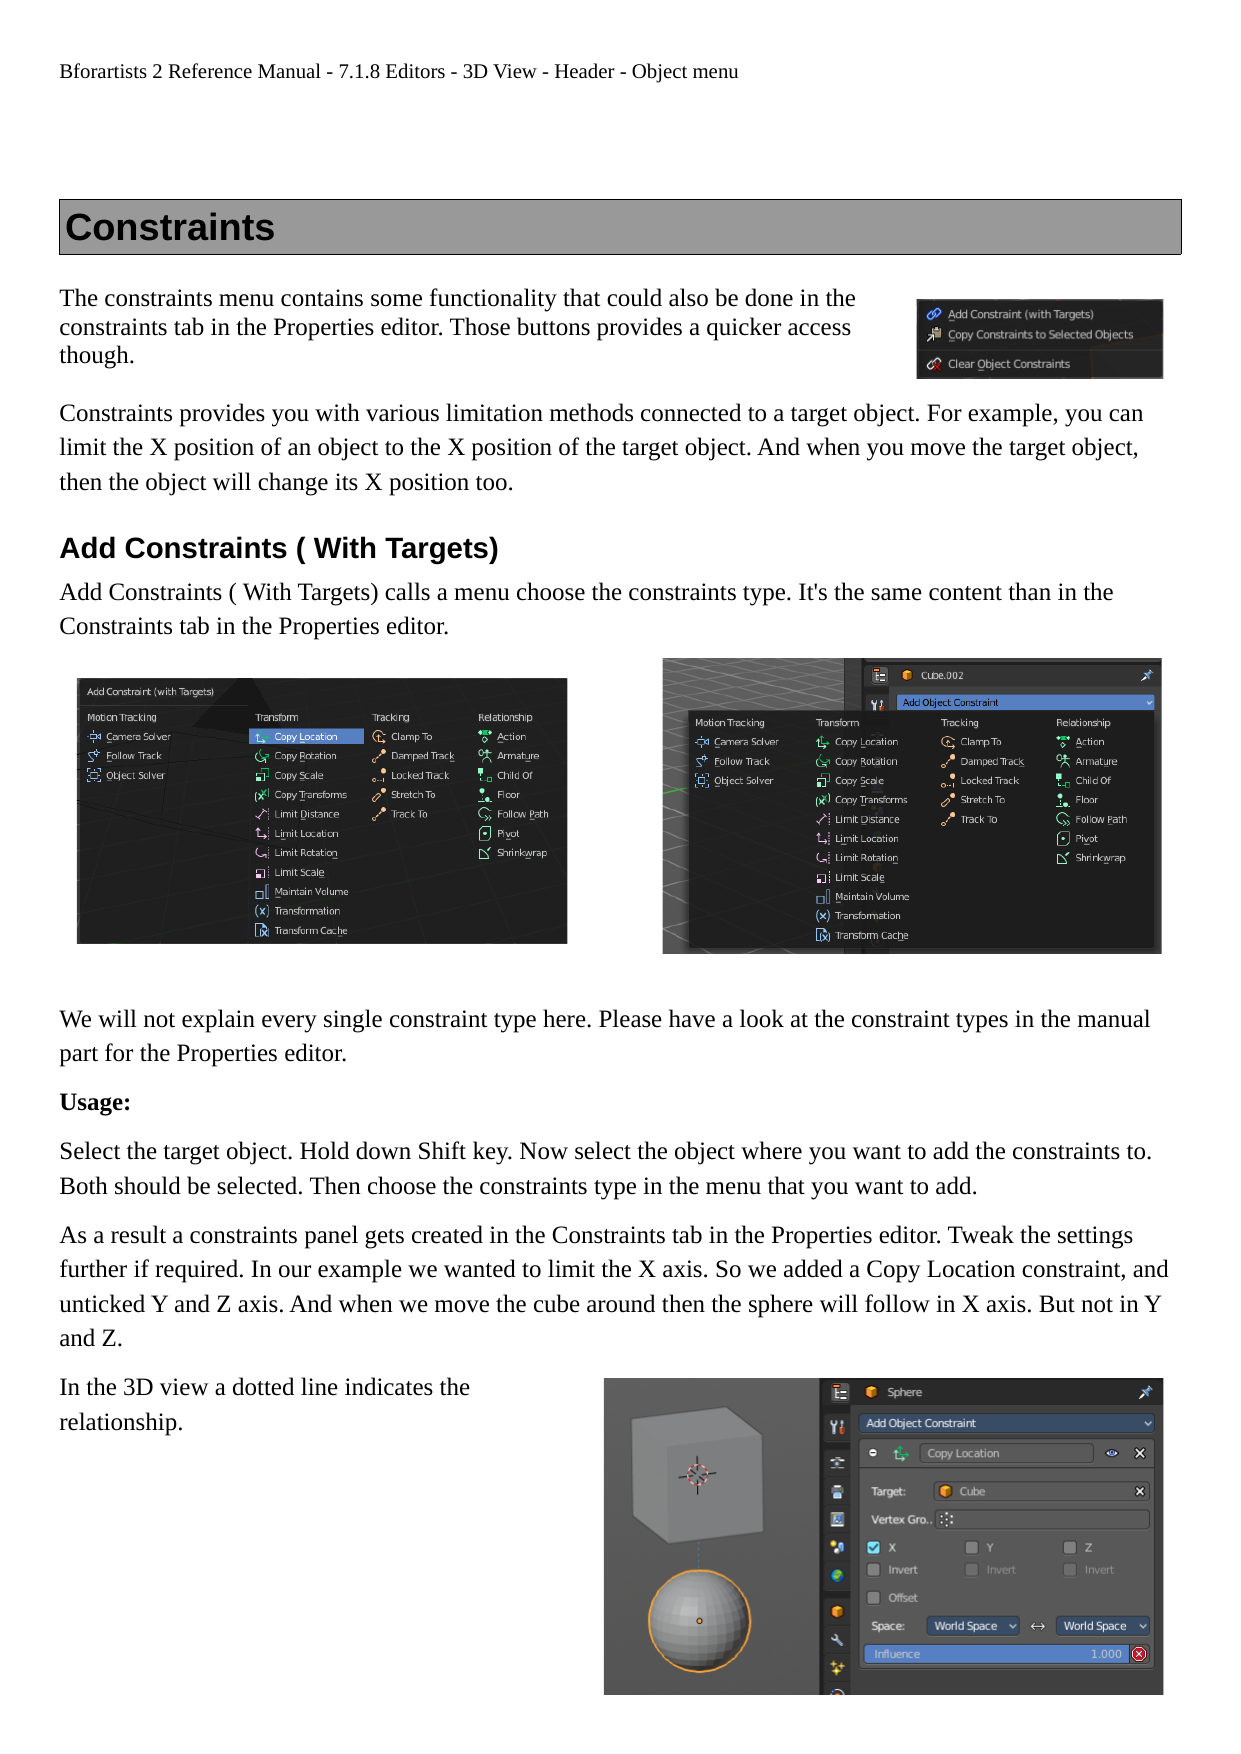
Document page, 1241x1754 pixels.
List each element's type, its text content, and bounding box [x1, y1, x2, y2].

picture [916, 299, 1164, 379]
text Add Constraints ( With Targets) calls a menu choose the constraints type. It's the same content than in the Constraints tab in the Properties editor. [59, 577, 1181, 640]
text Select the target object. Hold down Shift key. Now select the object where you want to add the constraints to. Both should be selected. Then choose the constraints type in the menu that you want to add. [59, 1136, 1181, 1199]
table_header Constraints [60, 200, 1181, 254]
picture [603, 1378, 1164, 1695]
text The constraints menu contains some functionality that could also be done in the constraints tab in the Properties editor. Those buttons provides a quicker access though. [59, 283, 1181, 369]
text Usage: [59, 1087, 1181, 1116]
picture [662, 658, 1162, 954]
text Constraints provides you with various limitation methods connected to a target object. For example, you can limit the X position of an object to the X position of the target object. And when you move the target object, then the object will change its X position too. [59, 398, 1181, 496]
picture [76, 678, 568, 944]
text As a result a constraints panel gets created in the Constraints tab in the Properties editor. Tweak the settings further if required. In our example we wanted to limit the X axis. So we added a Copy Location constraint, and unticked Y and Z axis. And when we move the cube around then the sphere will follow in X axis. But not in Y and Z. [59, 1220, 1181, 1352]
text We will not explain every single constraint type here. Please have a look at the constraint types in the manual part for the Properties editor. [59, 1004, 1181, 1067]
subtitle Add Constraints ( With Targets) [59, 531, 1181, 564]
text In the 3D view a dotted line indicates the relationship. [59, 1372, 1181, 1436]
